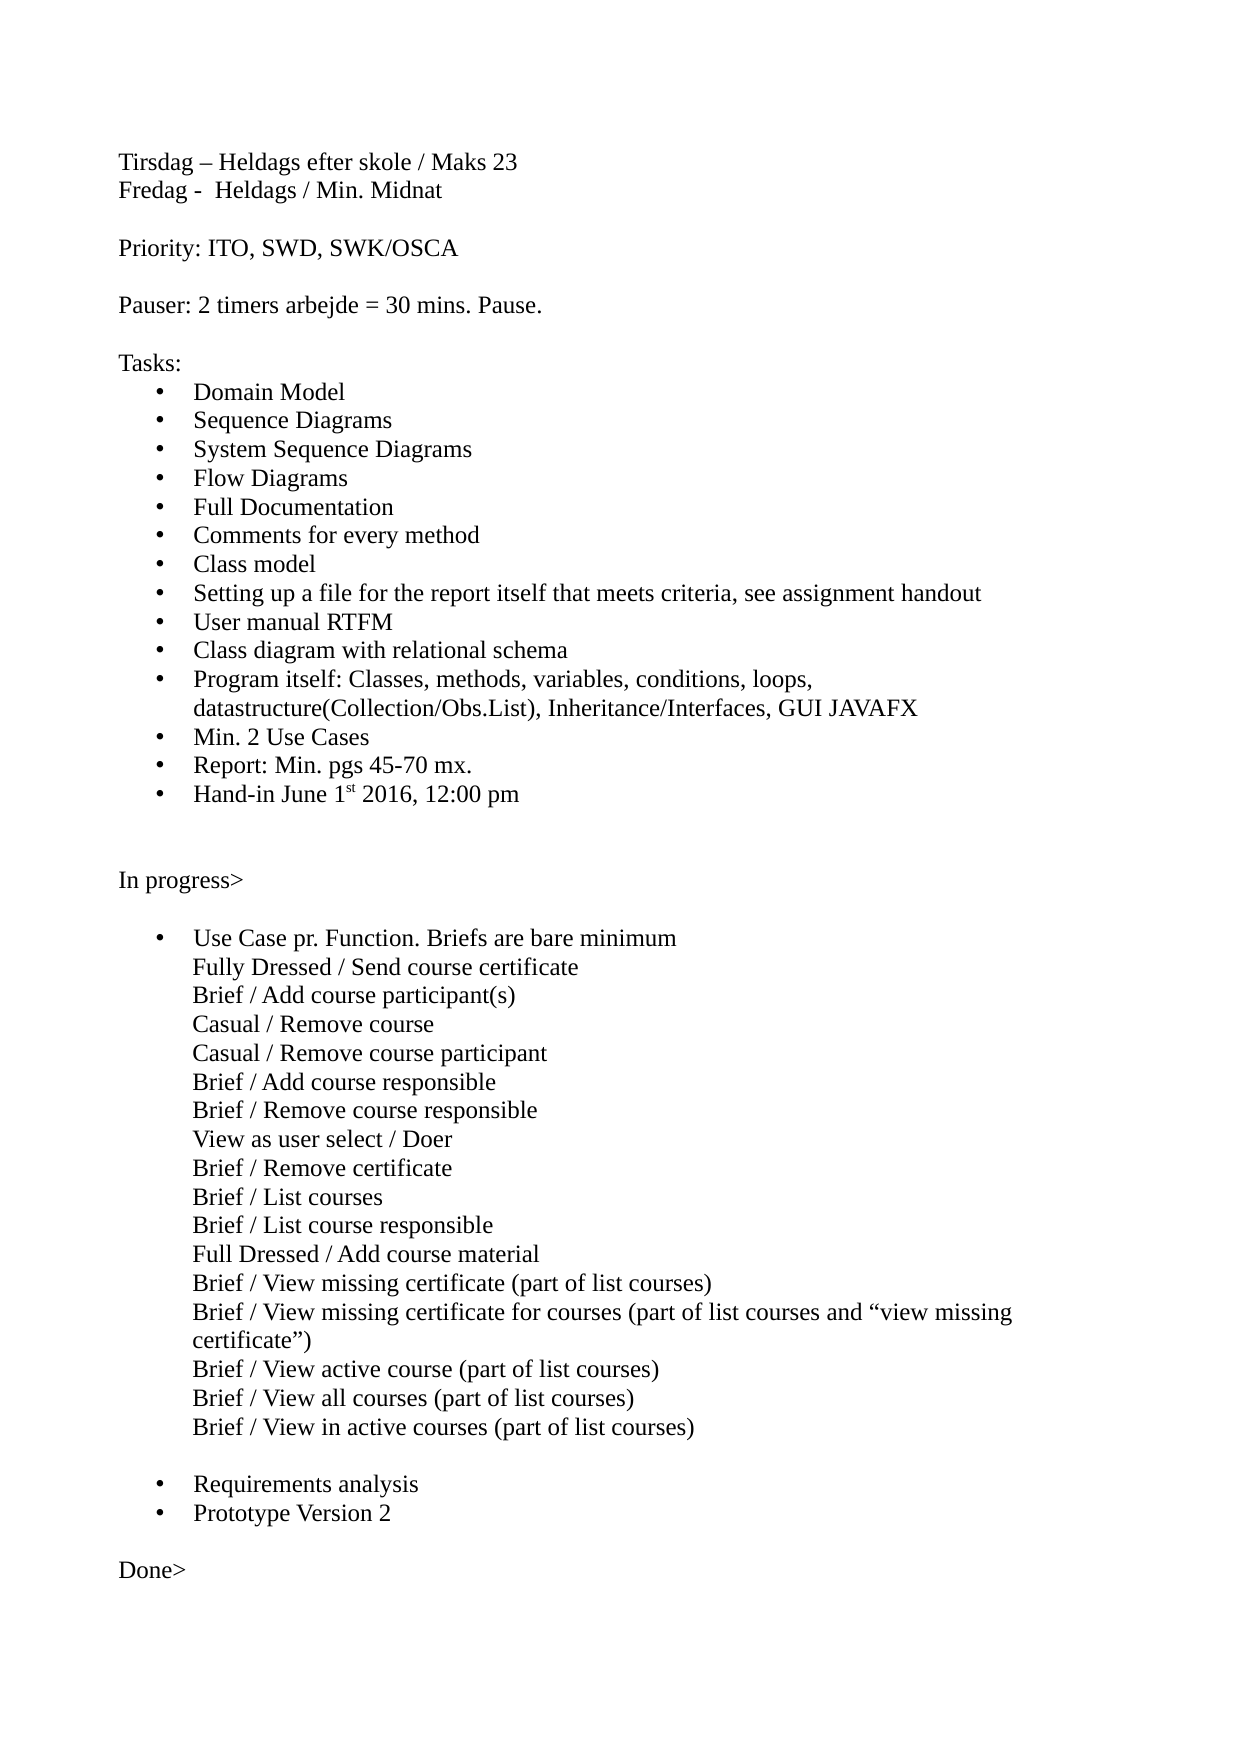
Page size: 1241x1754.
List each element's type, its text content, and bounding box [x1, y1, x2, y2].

text Casual / Remove course [118, 1009, 1122, 1038]
text Tasks: [118, 348, 1122, 377]
text Brief / Add course responsible [118, 1067, 1122, 1096]
text Brief / View missing certificate for courses (part of list courses and “view missing certificate”) [118, 1297, 1122, 1354]
text In progress> [118, 866, 1122, 894]
list Full Documentation [156, 492, 1122, 521]
list Hand-in June 1st 2016, 12:00 pm [156, 779, 1122, 808]
text Brief / View all courses (part of list courses) [118, 1383, 1122, 1412]
text Priority: ITO, SWD, SWK/OSCA [118, 233, 1122, 262]
text Brief / Remove certificate [118, 1153, 1122, 1182]
list Class diagram with relational schema [156, 636, 1122, 664]
text Tirsdag – Heldags efter skole / Maks 23 [118, 147, 1122, 176]
text Brief / List courses [118, 1182, 1122, 1211]
text View as user select / Doer [118, 1124, 1122, 1153]
text Fredag - Heldags / Min. Midnat [118, 176, 1122, 204]
text Brief / View in active courses (part of list courses) [118, 1412, 1122, 1441]
text Brief / Add course participant(s) [118, 981, 1122, 1009]
list Comments for every method [156, 521, 1122, 549]
text Fully Dressed / Send course certificate [118, 952, 1122, 981]
list Setting up a file for the report itself that meets criteria, see assignment handout [156, 578, 1122, 607]
text Brief / List course responsible [118, 1211, 1122, 1239]
list Min. 2 Use Cases [156, 722, 1122, 751]
text Brief / View active course (part of list courses) [118, 1354, 1122, 1383]
list Prototype Version 2 [156, 1498, 1122, 1527]
list Class model [156, 549, 1122, 578]
list Use Case pr. Function. Briefs are bare minimum [156, 923, 1122, 952]
text Pauser: 2 timers arbejde = 30 mins. Pause. [118, 291, 1122, 319]
list User manual RTFM [156, 607, 1122, 636]
list System Sequence Diagrams [156, 434, 1122, 463]
list Flow Diagrams [156, 463, 1122, 492]
text Brief / View missing certificate (part of list courses) [118, 1268, 1122, 1297]
list Requirements analysis [156, 1469, 1122, 1498]
list Domain Model [156, 377, 1122, 406]
text Done> [118, 1556, 1122, 1584]
list Program itself: Classes, methods, variables, conditions, loops, datastructure(Collection/Obs.List), Inheritance/Interfaces, GUI JAVAFX [156, 664, 1122, 722]
list Report: Min. pgs 45-70 mx. [156, 751, 1122, 779]
list Sequence Diagrams [156, 406, 1122, 434]
text Full Dressed / Add course material [118, 1239, 1122, 1268]
text Casual / Remove course participant [118, 1038, 1122, 1067]
text Brief / Remove course responsible [118, 1096, 1122, 1124]
